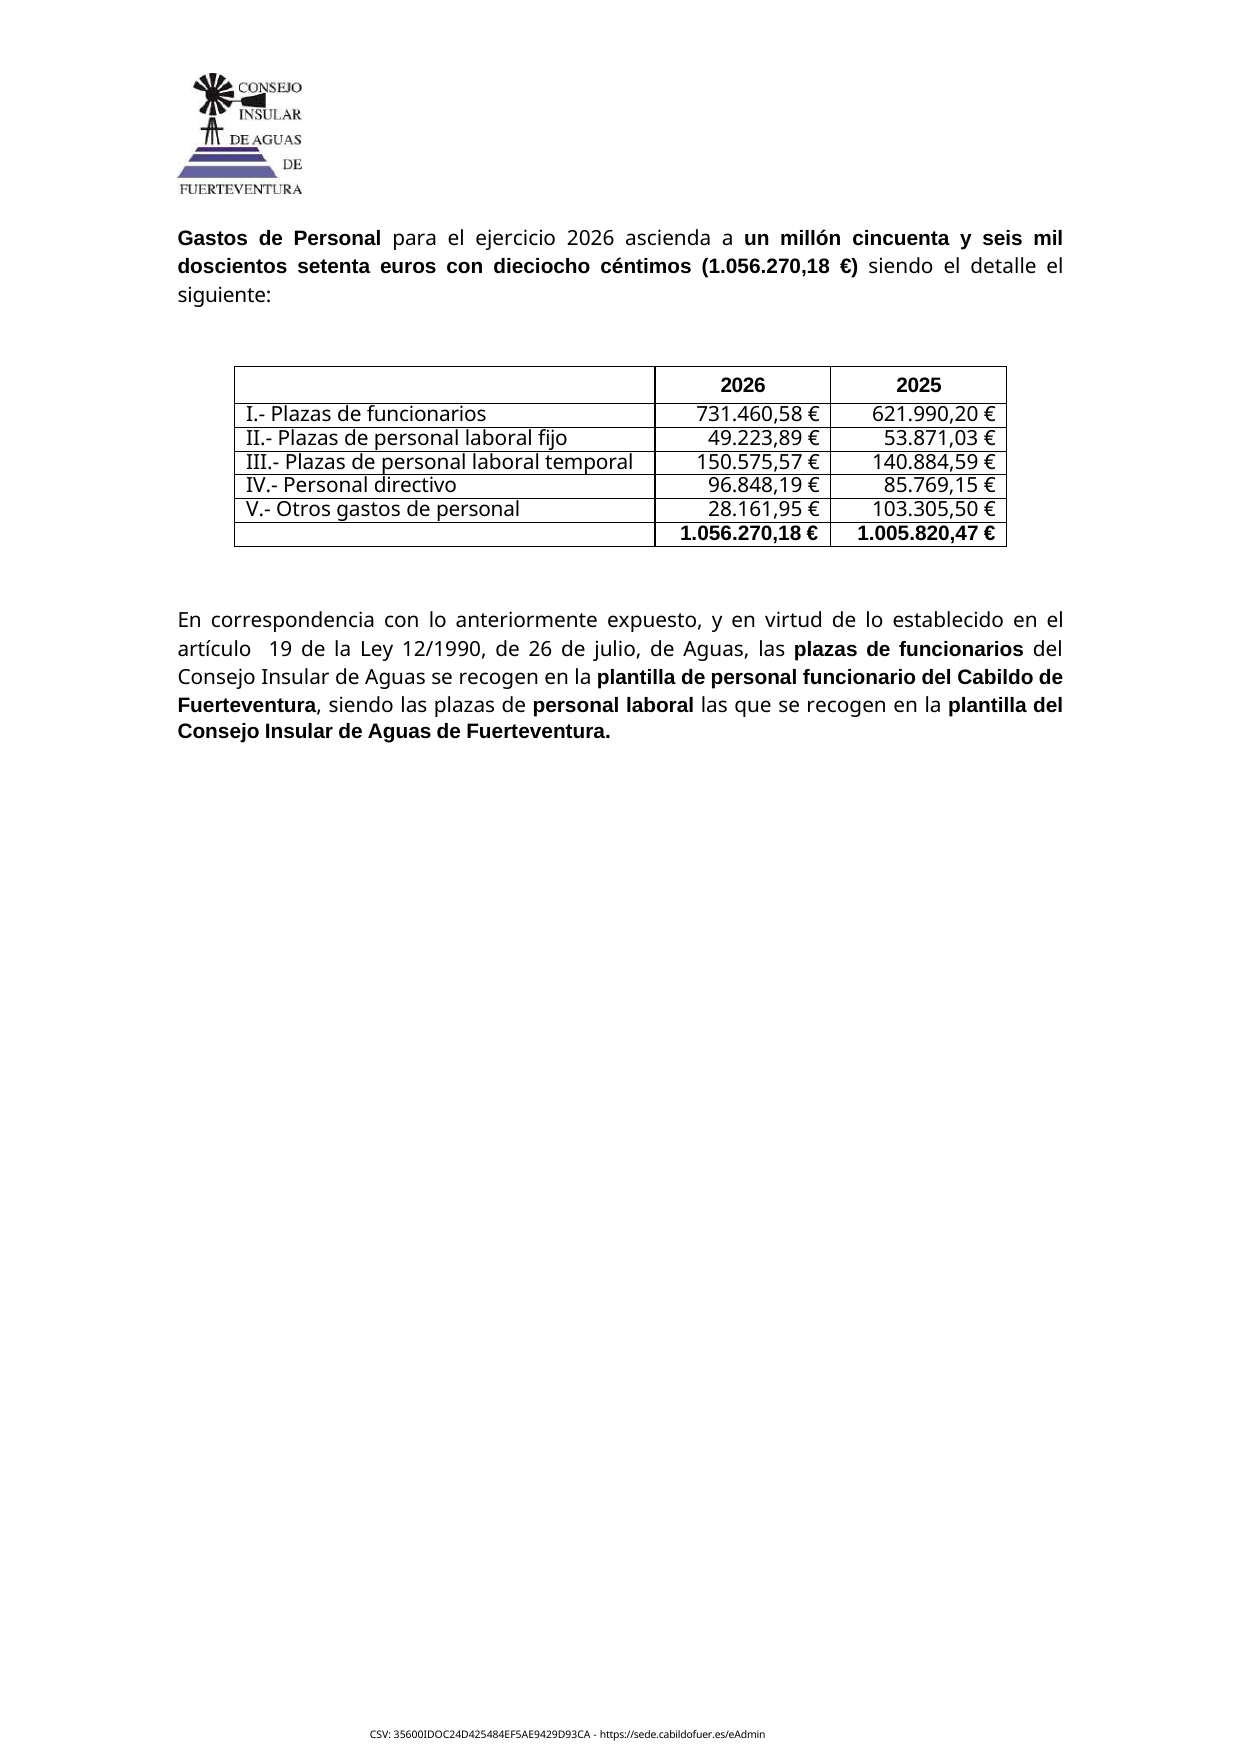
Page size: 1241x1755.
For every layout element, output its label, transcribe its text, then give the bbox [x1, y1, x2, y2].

table_cell 1.056.270,18 € [656, 523, 830, 546]
table_cell III.- Plazas de personal laboral temporal [235, 452, 654, 474]
table_cell 53.871,03 € [831, 428, 1006, 451]
table_cell 49.223,89 € [656, 428, 830, 451]
table_cell 85.769,15 € [831, 475, 1006, 498]
table_cell 103.305,50 € [831, 499, 1006, 522]
table_header 2026 [656, 367, 830, 403]
table_cell I.- Plazas de funcionarios [235, 404, 654, 427]
table_cell [235, 523, 654, 546]
table_cell V.- Otros gastos de personal [235, 499, 654, 522]
text En correspondencia con lo anteriormente expuesto, y en virtud de lo establecido en el artículo 19 de la Ley 12/1990, de 26 de julio, de Aguas, las plazas de funcionarios del Consejo Insular de Aguas se recogen en la plantilla de personal funcionario del Cabildo de Fuerteventura, siendo las plazas de personal laboral las que se recogen en la plantilla del Consejo Insular de Aguas de Fuerteventura. [177, 605, 1064, 743]
table_cell 96.848,19 € [656, 475, 830, 498]
text Gastos de Personal para el ejercicio 2026 ascienda a un millón cincuenta y seis mil doscientos setenta euros con dieciocho céntimos (1.056.270,18 €) siendo el detalle el siguiente: [177, 223, 1064, 308]
table_cell IV.- Personal directivo [235, 475, 654, 498]
table_cell II.- Plazas de personal laboral fijo [235, 428, 654, 451]
table_header 2025 [831, 367, 1006, 403]
table_cell 731.460,58 € [656, 404, 830, 427]
table_header [235, 367, 654, 403]
table_cell 1.005.820,47 € [831, 523, 1006, 546]
table_cell 150.575,57 € [656, 452, 830, 474]
table_cell 621.990,20 € [831, 404, 1006, 427]
table_cell 28.161,95 € [656, 499, 830, 522]
table_cell 140.884,59 € [831, 452, 1006, 474]
